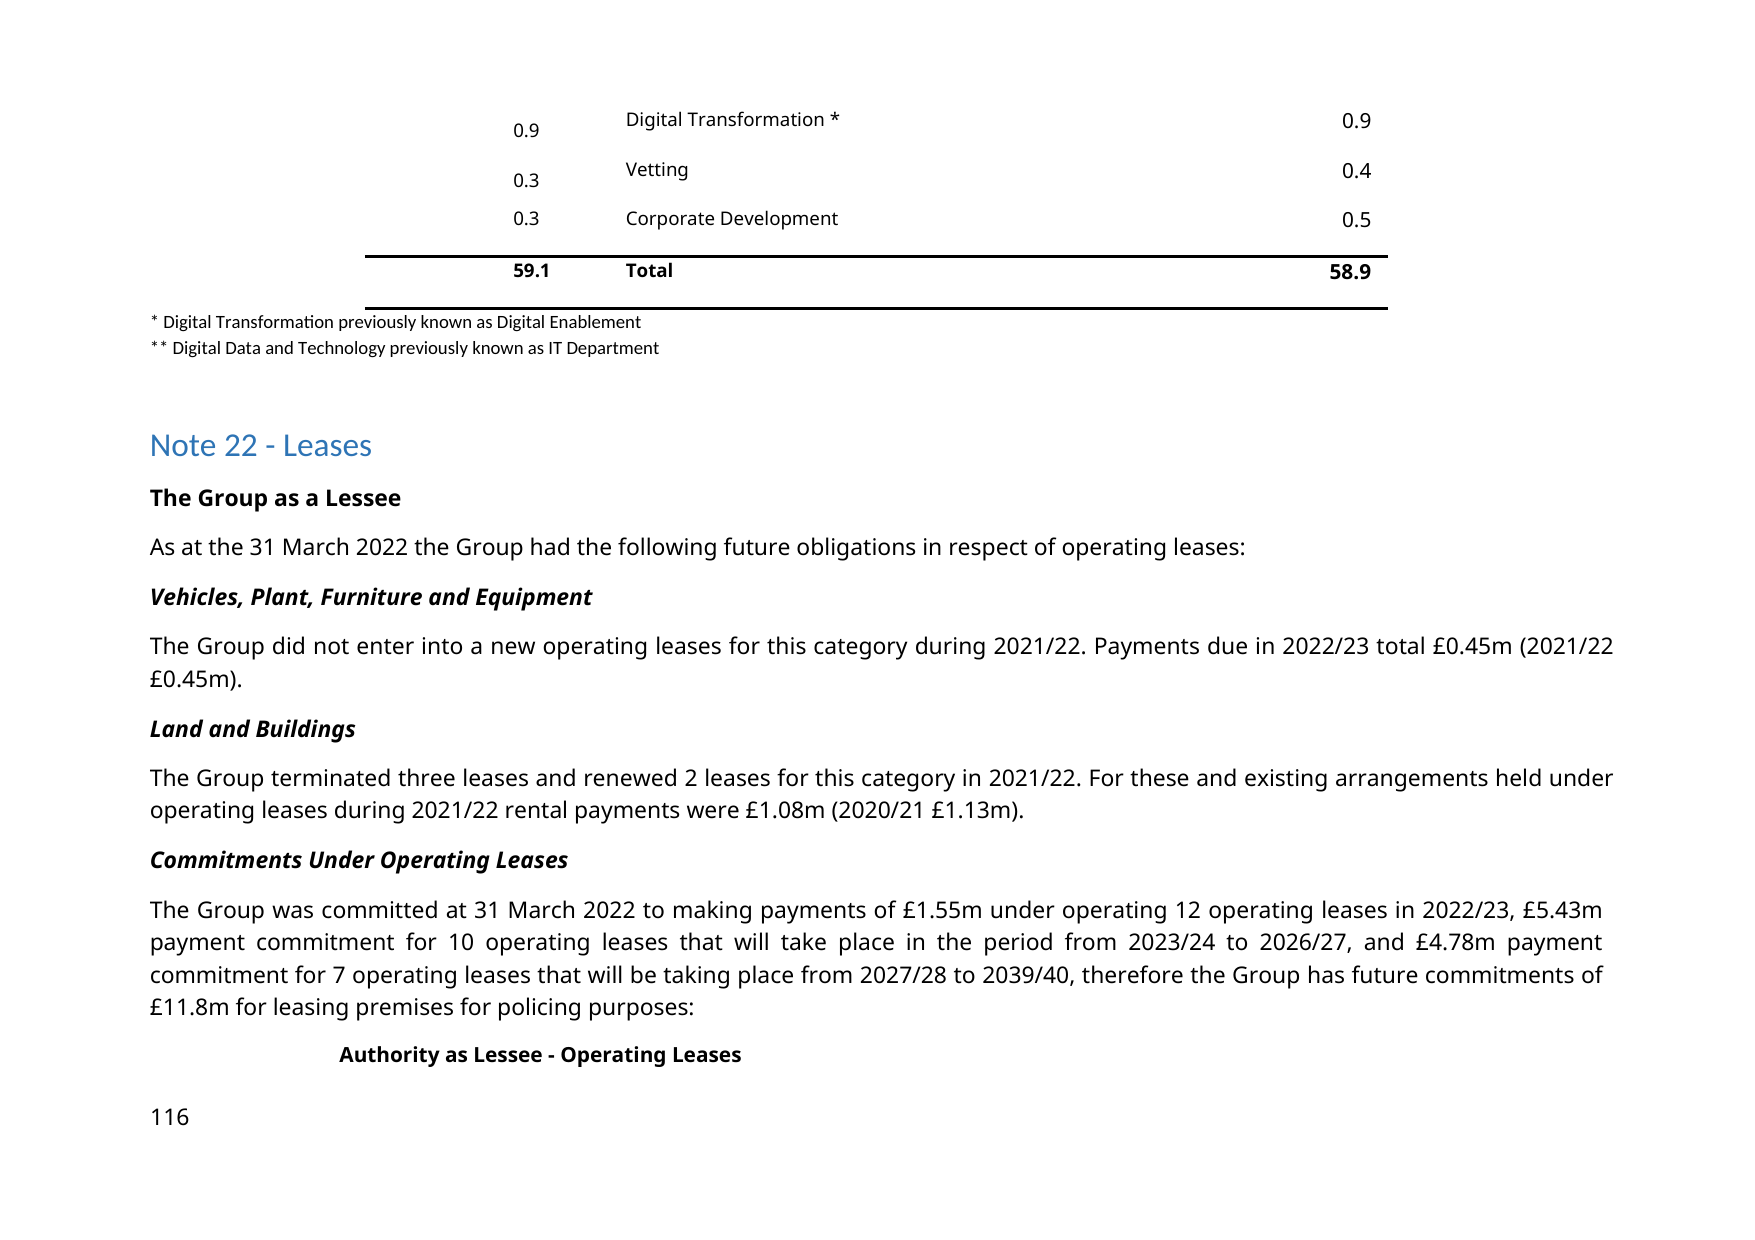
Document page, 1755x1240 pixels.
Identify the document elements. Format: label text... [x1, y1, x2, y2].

text ** Digital Data and Technology previously known as IT Department [149, 335, 1616, 360]
table_cell Total [626, 258, 1278, 307]
table_cell 59.1 [513, 258, 626, 307]
table_cell Corporate Development [626, 206, 1278, 255]
table_cell 0.5 [1278, 206, 1388, 255]
table_cell [365, 156, 513, 206]
table_cell 0.9 [513, 106, 626, 156]
table_cell 0.3 [513, 206, 626, 255]
table_cell 0.3 [513, 156, 626, 206]
subtitle Note 22 - Leases [149, 424, 1616, 465]
text The Group terminated three leases and renewed 2 leases for this category in 2021/22. For these and existing arrangements held under operating leases during 2021/22 rental payments were £1.08m (2020/21 £1.13m). [149, 762, 1616, 826]
text The Group was committed at 31 March 2022 to making payments of £1.55m under operating 12 operating leases in 2022/23, £5.43m payment commitment for 10 operating leases that will take place in the period from 2023/24 to 2026/27, and £4.78m payment commitment for 7 operating leases that will be taking place from 2027/28 to 2039/40, therefore the Group has future commitments of £11.8m for leasing premises for policing purposes: [149, 894, 1605, 1022]
table_cell Vetting [626, 156, 1278, 206]
text The Group did not enter into a new operating leases for this category during 2021/22. Payments due in 2022/23 total £0.45m (2021/22 £0.45m). [149, 630, 1616, 694]
subtitle Commitments Under Operating Leases [149, 844, 1616, 876]
text * Digital Transformation previously known as Digital Enablement [149, 310, 1616, 333]
table_cell [365, 206, 513, 255]
subtitle Vehicles, Plant, Furniture and Equipment [149, 581, 1616, 612]
table_cell 58.9 [1278, 258, 1388, 307]
text As at the 31 March 2022 the Group had the following future obligations in respect of operating leases: [149, 531, 1616, 562]
text Authority as Lessee - Operating Leases [339, 1041, 1616, 1069]
table_cell [365, 258, 513, 307]
subtitle The Group as a Lessee [149, 481, 1522, 513]
table_cell Digital Transformation * [626, 106, 1278, 156]
table_cell 0.4 [1278, 156, 1388, 206]
table_cell 0.9 [1278, 106, 1388, 156]
table_cell [365, 106, 513, 156]
subtitle Land and Buildings [149, 712, 1616, 744]
